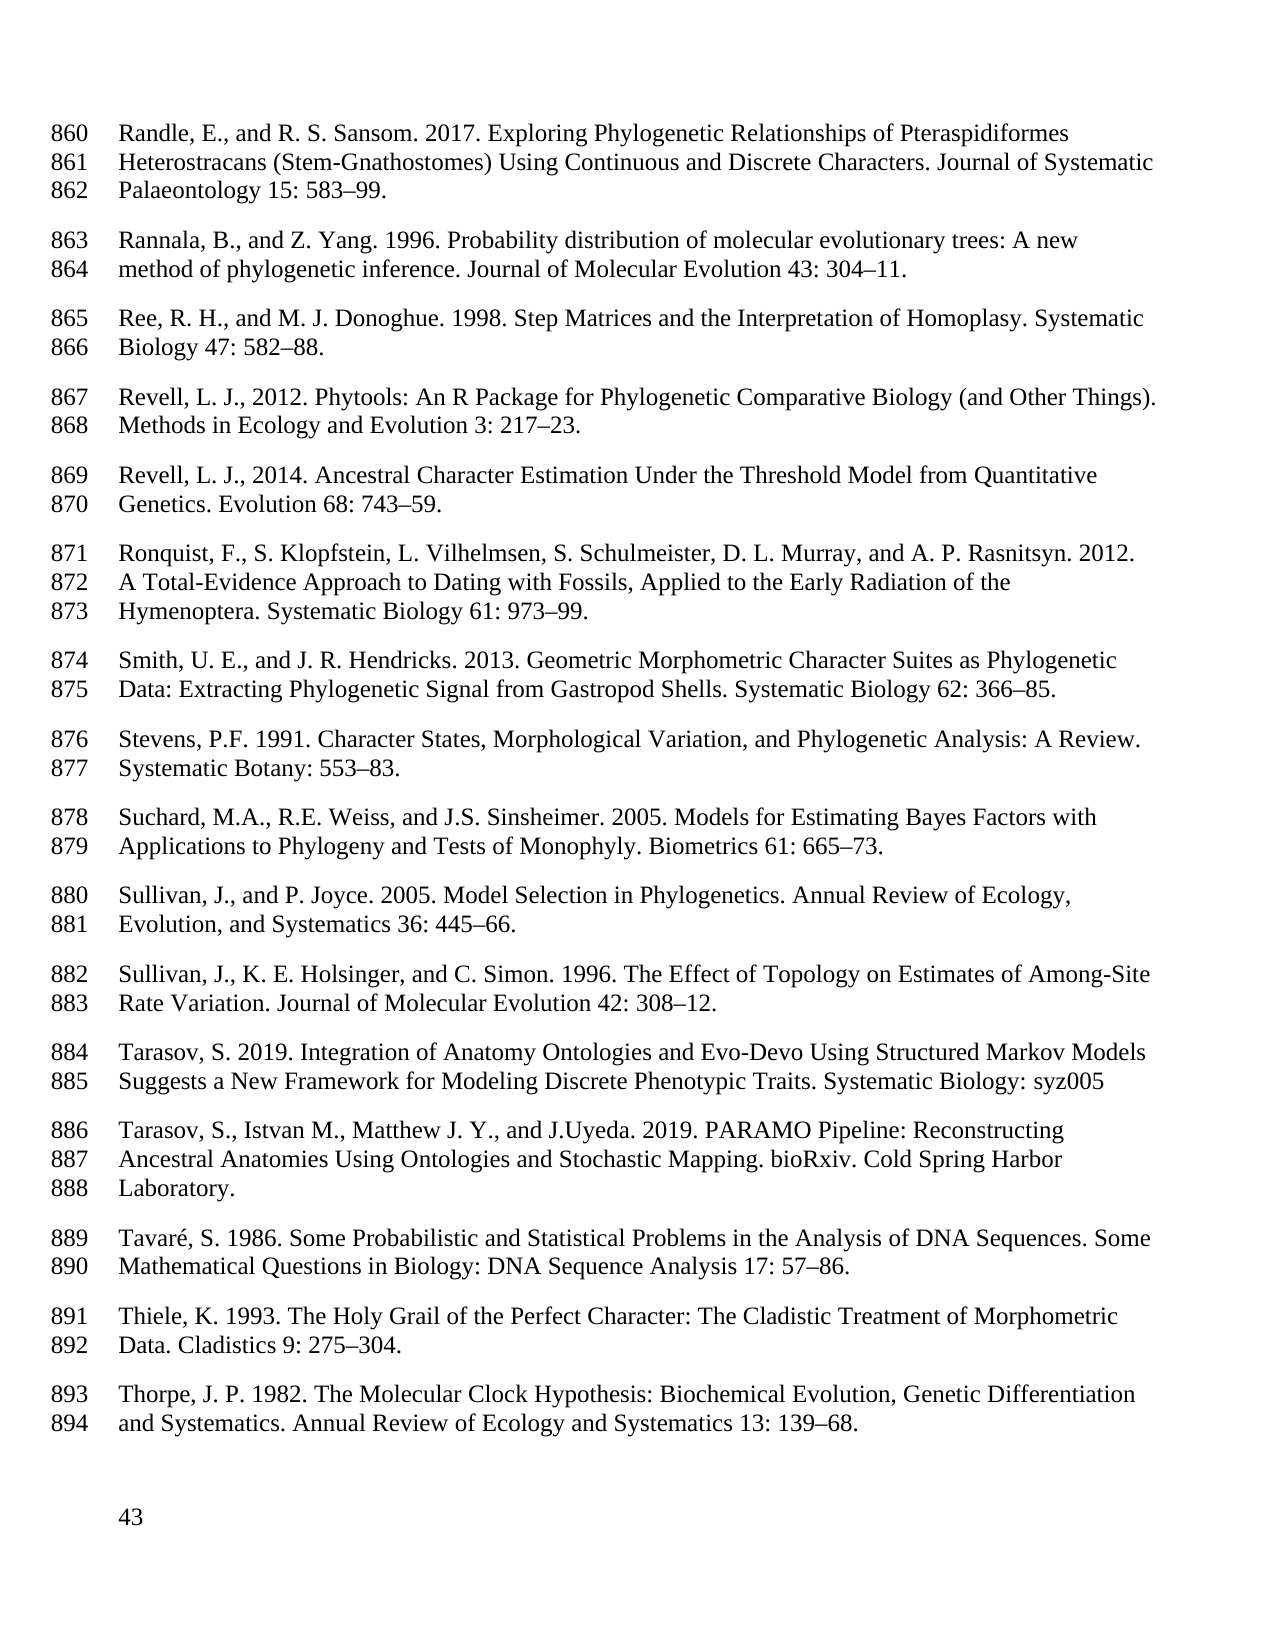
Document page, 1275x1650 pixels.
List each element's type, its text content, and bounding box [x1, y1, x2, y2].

text Ronquist, F., S. Klopfstein, L. Vilhelmsen, S. Schulmeister, D. L. Murray, and A. P. Rasnitsyn. 2012. A Total-Evidence Approach to Dating with Fossils, Applied to the Early Radiation of the Hymenoptera. Systematic Biology 61: 973–99. [118, 538, 1157, 625]
text Sullivan, J., K. E. Holsinger, and C. Simon. 1996. The Effect of Topology on Estimates of Among-Site Rate Variation. Journal of Molecular Evolution 42: 308–12. [118, 959, 1157, 1016]
text Randle, E., and R. S. Sansom. 2017. Exploring Phylogenetic Relationships of Pteraspidiformes Heterostracans (Stem-Gnathostomes) Using Continuous and Discrete Characters. Journal of Systematic Palaeontology 15: 583–99. [118, 118, 1157, 204]
text Smith, U. E., and J. R. Hendricks. 2013. Geometric Morphometric Character Suites as Phylogenetic Data: Extracting Phylogenetic Signal from Gastropod Shells. Systematic Biology 62: 366–85. [118, 646, 1157, 703]
text Suchard, M.A., R.E. Weiss, and J.S. Sinsheimer. 2005. Models for Estimating Bayes Factors with Applications to Phylogeny and Tests of Monophyly. Biometrics 61: 665–73. [118, 802, 1157, 860]
text Thorpe, J. P. 1982. The Molecular Clock Hypothesis: Biochemical Evolution, Genetic Differentiation and Systematics. Annual Review of Ecology and Systematics 13: 139–68. [118, 1379, 1157, 1437]
text Thiele, K. 1993. The Holy Grail of the Perfect Character: The Cladistic Treatment of Morphometric Data. Cladistics 9: 275–304. [118, 1301, 1157, 1358]
text Revell, L. J., 2014. Ancestral Character Estimation Under the Threshold Model from Quantitative Genetics. Evolution 68: 743–59. [118, 460, 1157, 518]
text Revell, L. J., 2012. Phytools: An R Package for Phylogenetic Comparative Biology (and Other Things). Methods in Ecology and Evolution 3: 217–23. [118, 382, 1157, 439]
text Ree, R. H., and M. J. Donoghue. 1998. Step Matrices and the Interpretation of Homoplasy. Systematic Biology 47: 582–88. [118, 303, 1157, 361]
text Tarasov, S. 2019. Integration of Anatomy Ontologies and Evo-Devo Using Structured Markov Models Suggests a New Framework for Modeling Discrete Phenotypic Traits. Systematic Biology: syz005 [118, 1037, 1157, 1095]
text Sullivan, J., and P. Joyce. 2005. Model Selection in Phylogenetics. Annual Review of Ecology, Evolution, and Systematics 36: 445–66. [118, 881, 1157, 938]
text Stevens, P.F. 1991. Character States, Morphological Variation, and Phylogenetic Analysis: A Review. Systematic Botany: 553–83. [118, 724, 1157, 781]
text Tarasov, S., Istvan M., Matthew J. Y., and J.Uyeda. 2019. PARAMO Pipeline: Reconstructing Ancestral Anatomies Using Ontologies and Stochastic Mapping. bioRxiv. Cold Spring Harbor Laboratory. [118, 1116, 1157, 1202]
text Rannala, B., and Z. Yang. 1996. Probability distribution of molecular evolutionary trees: A new method of phylogenetic inference. Journal of Molecular Evolution 43: 304–11. [118, 225, 1157, 283]
text Tavaré, S. 1986. Some Probabilistic and Statistical Problems in the Analysis of DNA Sequences. Some Mathematical Questions in Biology: DNA Sequence Analysis 17: 57–86. [118, 1223, 1157, 1280]
